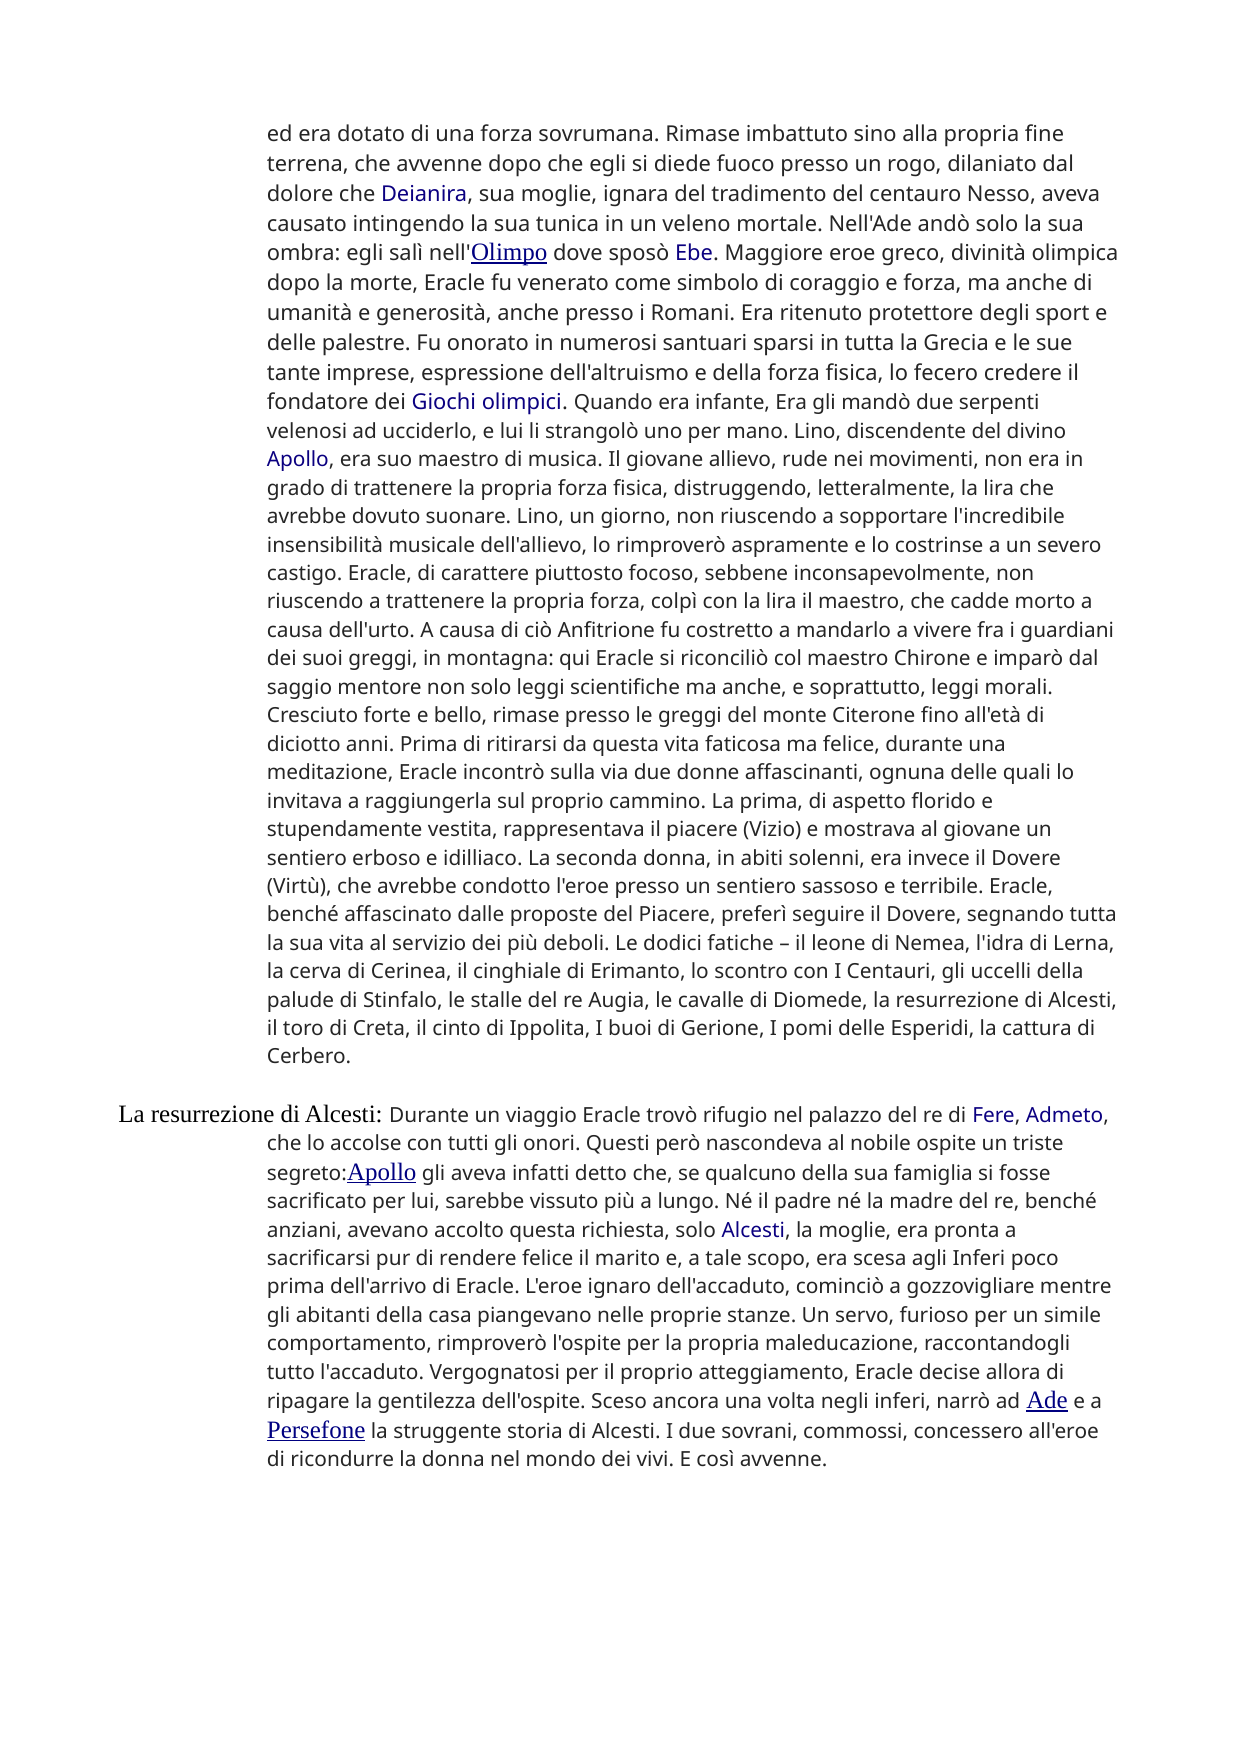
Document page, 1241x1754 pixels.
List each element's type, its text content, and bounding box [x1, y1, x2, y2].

text ed era dotato di una forza sovrumana. Rimase imbattuto sino alla propria fine terrena, che avvenne dopo che egli si diede fuoco presso un rogo, dilaniato dal dolore che Deianira, sua moglie, ignara del tradimento del centauro Nesso, aveva causato intingendo la sua tunica in un veleno mortale. Nell'Ade andò solo la sua ombra: egli salì nell'Olimpo dove sposò Ebe. Maggiore eroe greco, divinità olimpica dopo la morte, Eracle fu venerato come simbolo di coraggio e forza, ma anche di umanità e generosità, anche presso i Romani. Era ritenuto protettore degli sport e delle palestre. Fu onorato in numerosi santuari sparsi in tutta la Grecia e le sue tante imprese, espressione dell'altruismo e della forza fisica, lo fecero credere il fondatore dei Giochi olimpici. Quando era infante, Era gli mandò due serpenti velenosi ad ucciderlo, e lui li strangolò uno per mano. Lino, discendente del divino Apollo, era suo maestro di musica. Il giovane allievo, rude nei movimenti, non era in grado di trattenere la propria forza fisica, distruggendo, letteralmente, la lira che avrebbe dovuto suonare. Lino, un giorno, non riuscendo a sopportare l'incredibile insensibilità musicale dell'allievo, lo rimproverò aspramente e lo costrinse a un severo castigo. Eracle, di carattere piuttosto focoso, sebbene inconsapevolmente, non riuscendo a trattenere la propria forza, colpì con la lira il maestro, che cadde morto a causa dell'urto. A causa di ciò Anfitrione fu costretto a mandarlo a vivere fra i guardiani dei suoi greggi, in montagna: qui Eracle si riconciliò col maestro Chirone e imparò dal saggio mentore non solo leggi scientifiche ma anche, e soprattutto, leggi morali. Cresciuto forte e bello, rimase presso le greggi del monte Citerone fino all'età di diciotto anni. Prima di ritirarsi da questa vita faticosa ma felice, durante una meditazione, Eracle incontrò sulla via due donne affascinanti, ognuna delle quali lo invitava a raggiungerla sul proprio cammino. La prima, di aspetto florido e stupendamente vestita, rappresentava il piacere (Vizio) e mostrava al giovane un sentiero erboso e idilliaco. La seconda donna, in abiti solenni, era invece il Dovere (Virtù), che avrebbe condotto l'eroe presso un sentiero sassoso e terribile. Eracle, benché affascinato dalle proposte del Piacere, preferì seguire il Dovere, segnando tutta la sua vita al servizio dei più deboli. Le dodici fatiche – il leone di Nemea, l'idra di Lerna, la cerva di Cerinea, il cinghiale di Erimanto, lo scontro con I Centauri, gli uccelli della palude di Stinfalo, le stalle del re Augia, le cavalle di Diomede, la resurrezione di Alcesti, il toro di Creta, il cinto di Ippolita, I buoi di Gerione, I pomi delle Esperidi, la cattura di Cerbero. [118, 118, 1122, 1070]
text La resurrezione di Alcesti: Durante un viaggio Eracle trovò rifugio nel palazzo del re di Fere, Admeto, che lo accolse con tutti gli onori. Questi però nascondeva al nobile ospite un triste segreto:Apollo gli aveva infatti detto che, se qualcuno della sua famiglia si fosse sacrificato per lui, sarebbe vissuto più a lungo. Né il padre né la madre del re, benché anziani, avevano accolto questa richiesta, solo Alcesti, la moglie, era pronta a sacrificarsi pur di rendere felice il marito e, a tale scopo, era scesa agli Inferi poco prima dell'arrivo di Eracle. L'eroe ignaro dell'accaduto, cominciò a gozzovigliare mentre gli abitanti della casa piangevano nelle proprie stanze. Un servo, furioso per un simile comportamento, rimproverò l'ospite per la propria maleducazione, raccontandogli tutto l'accaduto. Vergognatosi per il proprio atteggiamento, Eracle decise allora di ripagare la gentilezza dell'ospite. Sceso ancora una volta negli inferi, narrò ad Ade e a Persefone la struggente storia di Alcesti. I due sovrani, commossi, concessero all'eroe di ricondurre la donna nel mondo dei vivi. E così avvenne. [118, 1099, 1122, 1473]
